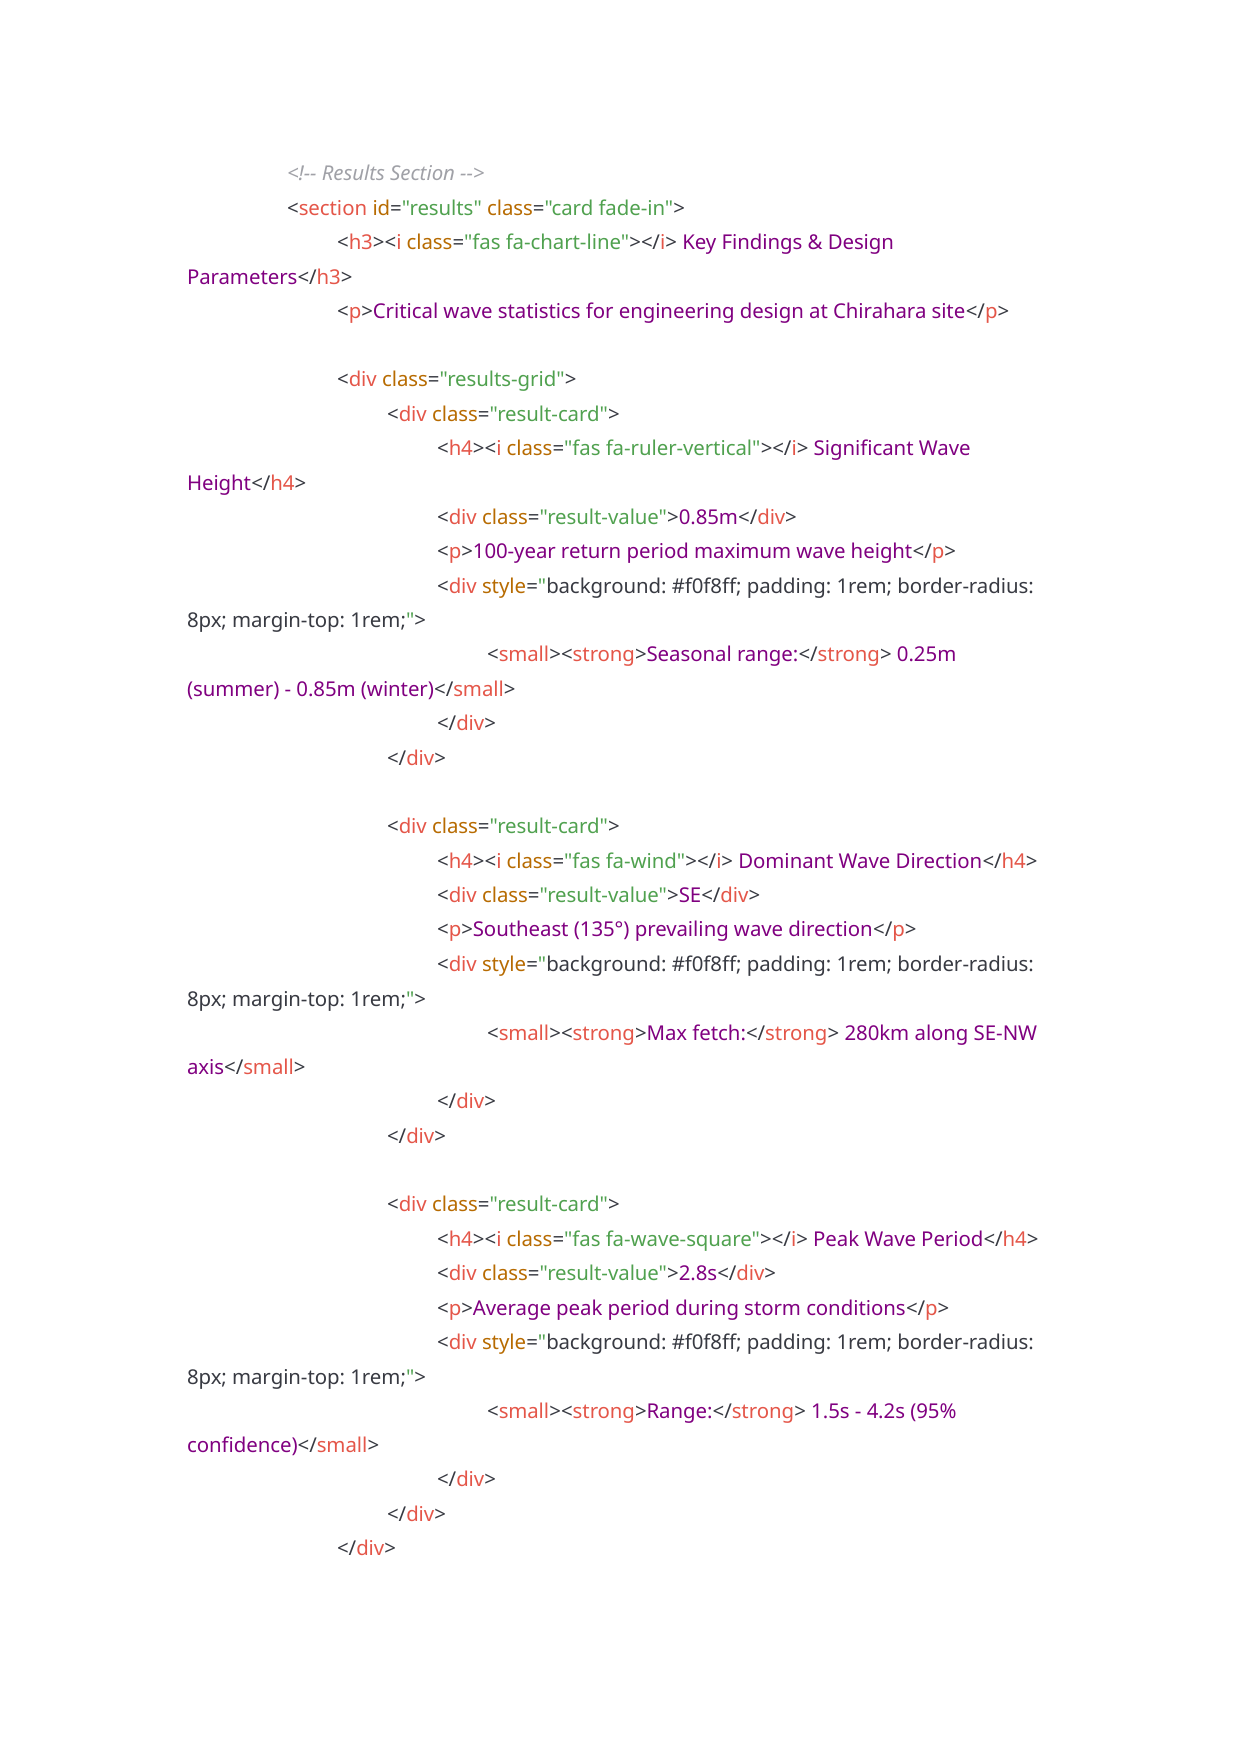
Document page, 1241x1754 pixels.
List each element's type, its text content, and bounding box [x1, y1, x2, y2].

text <small><strong>Range:</strong> 1.5s - 4.2s (95% confidence)</small> [187, 1390, 1053, 1459]
text </div> [187, 1459, 1053, 1493]
text <div style="background: #f0f8ff; padding: 1rem; border-radius: 8px; margin-top: 1rem;"> [187, 943, 1053, 1012]
text <small><strong>Max fetch:</strong> 280km along SE-NW axis</small> [187, 1012, 1053, 1081]
text <p>Southeast (135°) prevailing wave direction</p> [187, 909, 1053, 943]
text <small><strong>Seasonal range:</strong> 0.25m (summer) - 0.85m (winter)</small> [187, 634, 1053, 702]
text <div class="results-grid"> [187, 359, 1053, 393]
text <p>Average peak period during storm conditions</p> [187, 1287, 1053, 1321]
text </div> [187, 1115, 1053, 1149]
text </div> [187, 737, 1053, 771]
text <div class="result-value">2.8s</div> [187, 1252, 1053, 1287]
text <h4><i class="fas fa-ruler-vertical"></i> Significant Wave Height</h4> [187, 427, 1053, 496]
text <!-- Results Section --> [187, 152, 1053, 187]
text </div> [187, 1493, 1053, 1527]
text <h4><i class="fas fa-wind"></i> Dominant Wave Direction</h4> [187, 840, 1053, 874]
text <p>100-year return period maximum wave height</p> [187, 531, 1053, 565]
text <p>Critical wave statistics for engineering design at Chirahara site</p> [187, 290, 1053, 324]
text <div class="result-value">SE</div> [187, 874, 1053, 909]
text <div style="background: #f0f8ff; padding: 1rem; border-radius: 8px; margin-top: 1rem;"> [187, 1321, 1053, 1390]
text <div class="result-card"> [187, 393, 1053, 427]
text <div class="result-card"> [187, 806, 1053, 840]
text </div> [187, 1527, 1053, 1562]
text <div style="background: #f0f8ff; padding: 1rem; border-radius: 8px; margin-top: 1rem;"> [187, 565, 1053, 634]
text <section id="results" class="card fade-in"> [187, 187, 1053, 221]
text <div class="result-value">0.85m</div> [187, 496, 1053, 531]
text </div> [187, 702, 1053, 737]
text <h3><i class="fas fa-chart-line"></i> Key Findings & Design Parameters</h3> [187, 221, 1053, 290]
text <div class="result-card"> [187, 1184, 1053, 1218]
text </div> [187, 1081, 1053, 1115]
text <h4><i class="fas fa-wave-square"></i> Peak Wave Period</h4> [187, 1218, 1053, 1252]
